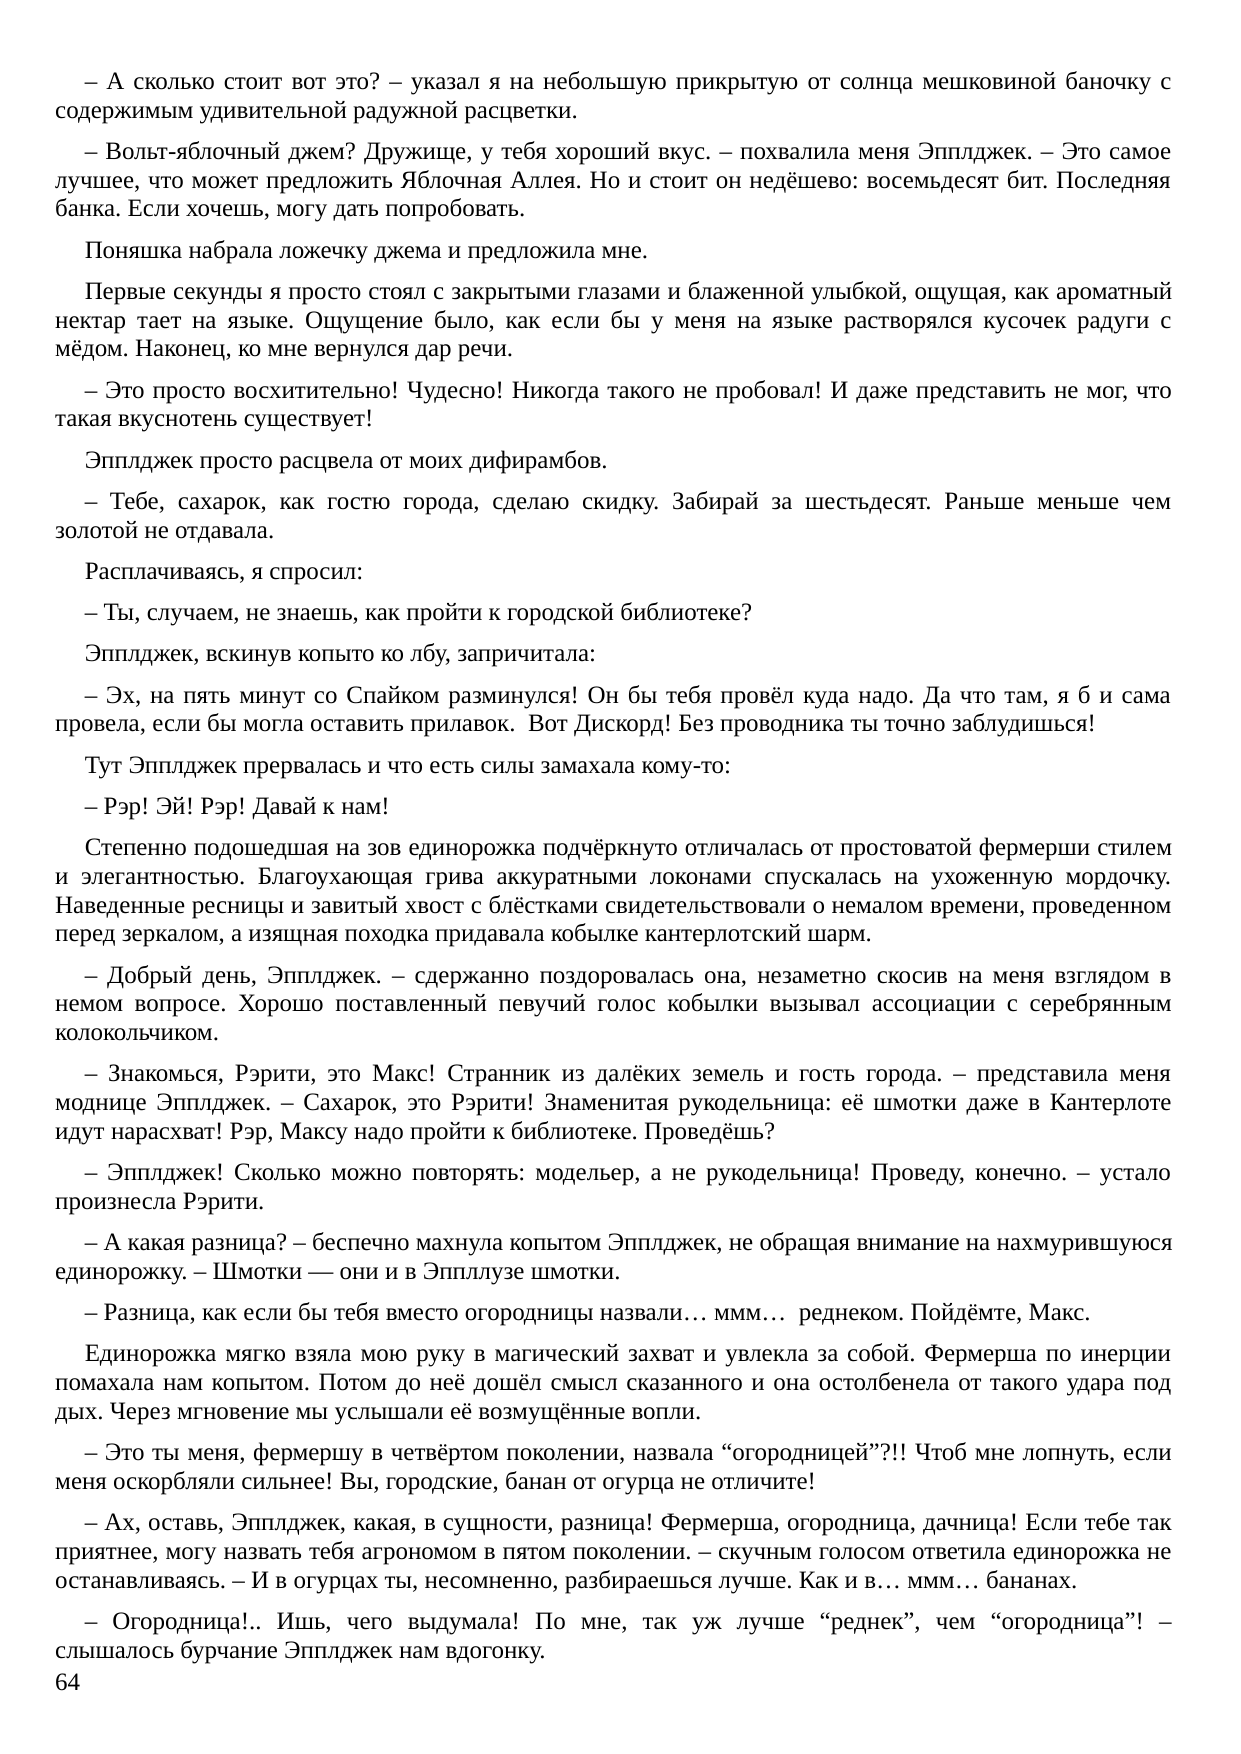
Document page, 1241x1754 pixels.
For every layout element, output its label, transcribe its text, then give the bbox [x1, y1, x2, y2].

text Эпплджек просто расцвела от моих дифирамбов. [55, 445, 1173, 473]
text – Эпплджек! Сколько можно повторять: модельер, а не рукодельница! Проведу, конечно. – устало произнесла Рэрити. [55, 1157, 1173, 1215]
text – Разница, как если бы тебя вместо огородницы назвали… ммм… реднеком. Пойдёмте, Макс. [55, 1297, 1173, 1326]
text – Ах, оставь, Эпплджек, какая, в сущности, разница! Фермерша, огородница, дачница! Если тебе так приятнее, могу назвать тебя агрономом в пятом поколении. – скучным голосом ответила единорожка не останавливаясь. – И в огурцах ты, несомненно, разбираешься лучше. Как и в… ммм… бананах. [55, 1507, 1173, 1593]
text – Добрый день, Эпплджек. – сдержанно поздоровалась она, незаметно скосив на меня взглядом в немом вопросе. Хорошо поставленный певучий голос кобылки вызывал ассоциации с серебрянным колокольчиком. [55, 960, 1173, 1046]
text Поняшка набрала ложечку джема и предложила мне. [55, 235, 1173, 263]
text – А какая разница? – беспечно махнула копытом Эпплджек, не обращая внимание на нахмурившуюся единорожку. – Шмотки — они и в Эппллузе шмотки. [55, 1227, 1173, 1285]
text – А сколько стоит вот это? – указал я на небольшую прикрытую от солнца мешковиной баночку с содержимым удивительной радужной расцветки. [55, 66, 1173, 123]
text Степенно подошедшая на зов единорожка подчёркнуто отличалась от простоватой фермерши стилем и элегантностью. Благоухающая грива аккуратными локонами спускалась на ухоженную мордочку. Наведенные ресницы и завитый хвост с блёстками свидетельствовали о немалом времени, проведенном перед зеркалом, а изящная походка придавала кобылке кантерлотский шарм. [55, 832, 1173, 947]
text – Эх, на пять минут со Спайком разминулся! Он бы тебя провёл куда надо. Да что там, я б и сама провела, если бы могла оставить прилавок. Вот Дискорд! Без проводника ты точно заблудишься! [55, 680, 1173, 737]
text – Знакомься, Рэрити, это Макс! Странник из далёких земель и гость города. – представила меня моднице Эпплджек. – Сахарок, это Рэрити! Знаменитая рукодельница: её шмотки даже в Кантерлоте идут нарасхват! Рэр, Максу надо пройти к библиотеке. Проведёшь? [55, 1058, 1173, 1145]
text – Это просто восхитительно! Чудесно! Никогда такого не пробовал! И даже представить не мог, что такая вкуснотень существует! [55, 375, 1173, 432]
text Расплачиваясь, я спросил: [55, 556, 1173, 585]
text – Это ты меня, фермершу в четвёртом поколении, назвала “огородницей”?!! Чтоб мне лопнуть, если меня оскорбляли сильнее! Вы, городские, банан от огурца не отличите! [55, 1437, 1173, 1495]
text – Вольт-яблочный джем? Дружище, у тебя хороший вкус. – похвалила меня Эпплджек. – Это самое лучшее, что может предложить Яблочная Аллея. Но и стоит он недёшево: восемьдесят бит. Последняя банка. Если хочешь, могу дать попробовать. [55, 136, 1173, 222]
text Тут Эпплджек прервалась и что есть силы замахала кому-то: [55, 750, 1173, 778]
text Эпплджек, вскинув копыто ко лбу, запричитала: [55, 638, 1173, 667]
text – Огородница!.. Ишь, чего выдумала! По мне, так уж лучше “реднек”, чем “огородница”! – слышалось бурчание Эпплджек нам вдогонку. [55, 1606, 1173, 1663]
text – Рэр! Эй! Рэр! Давай к нам! [55, 791, 1173, 820]
text – Тебе, сахарок, как гостю города, сделаю скидку. Забирай за шестьдесят. Раньше меньше чем золотой не отдавала. [55, 486, 1173, 543]
text – Ты, случаем, не знаешь, как пройти к городской библиотеке? [55, 597, 1173, 626]
text Первые секунды я просто стоял с закрытыми глазами и блаженной улыбкой, ощущая, как ароматный нектар тает на языке. Ощущение было, как если бы у меня на языке растворялся кусочек радуги с мёдом. Наконец, ко мне вернулся дар речи. [55, 276, 1173, 362]
text Единорожка мягко взяла мою руку в магический захват и увлекла за собой. Фермерша по инерции помахала нам копытом. Потом до неё дошёл смысл сказанного и она остолбенела от такого удара под дых. Через мгновение мы услышали её возмущённые вопли. [55, 1338, 1173, 1425]
